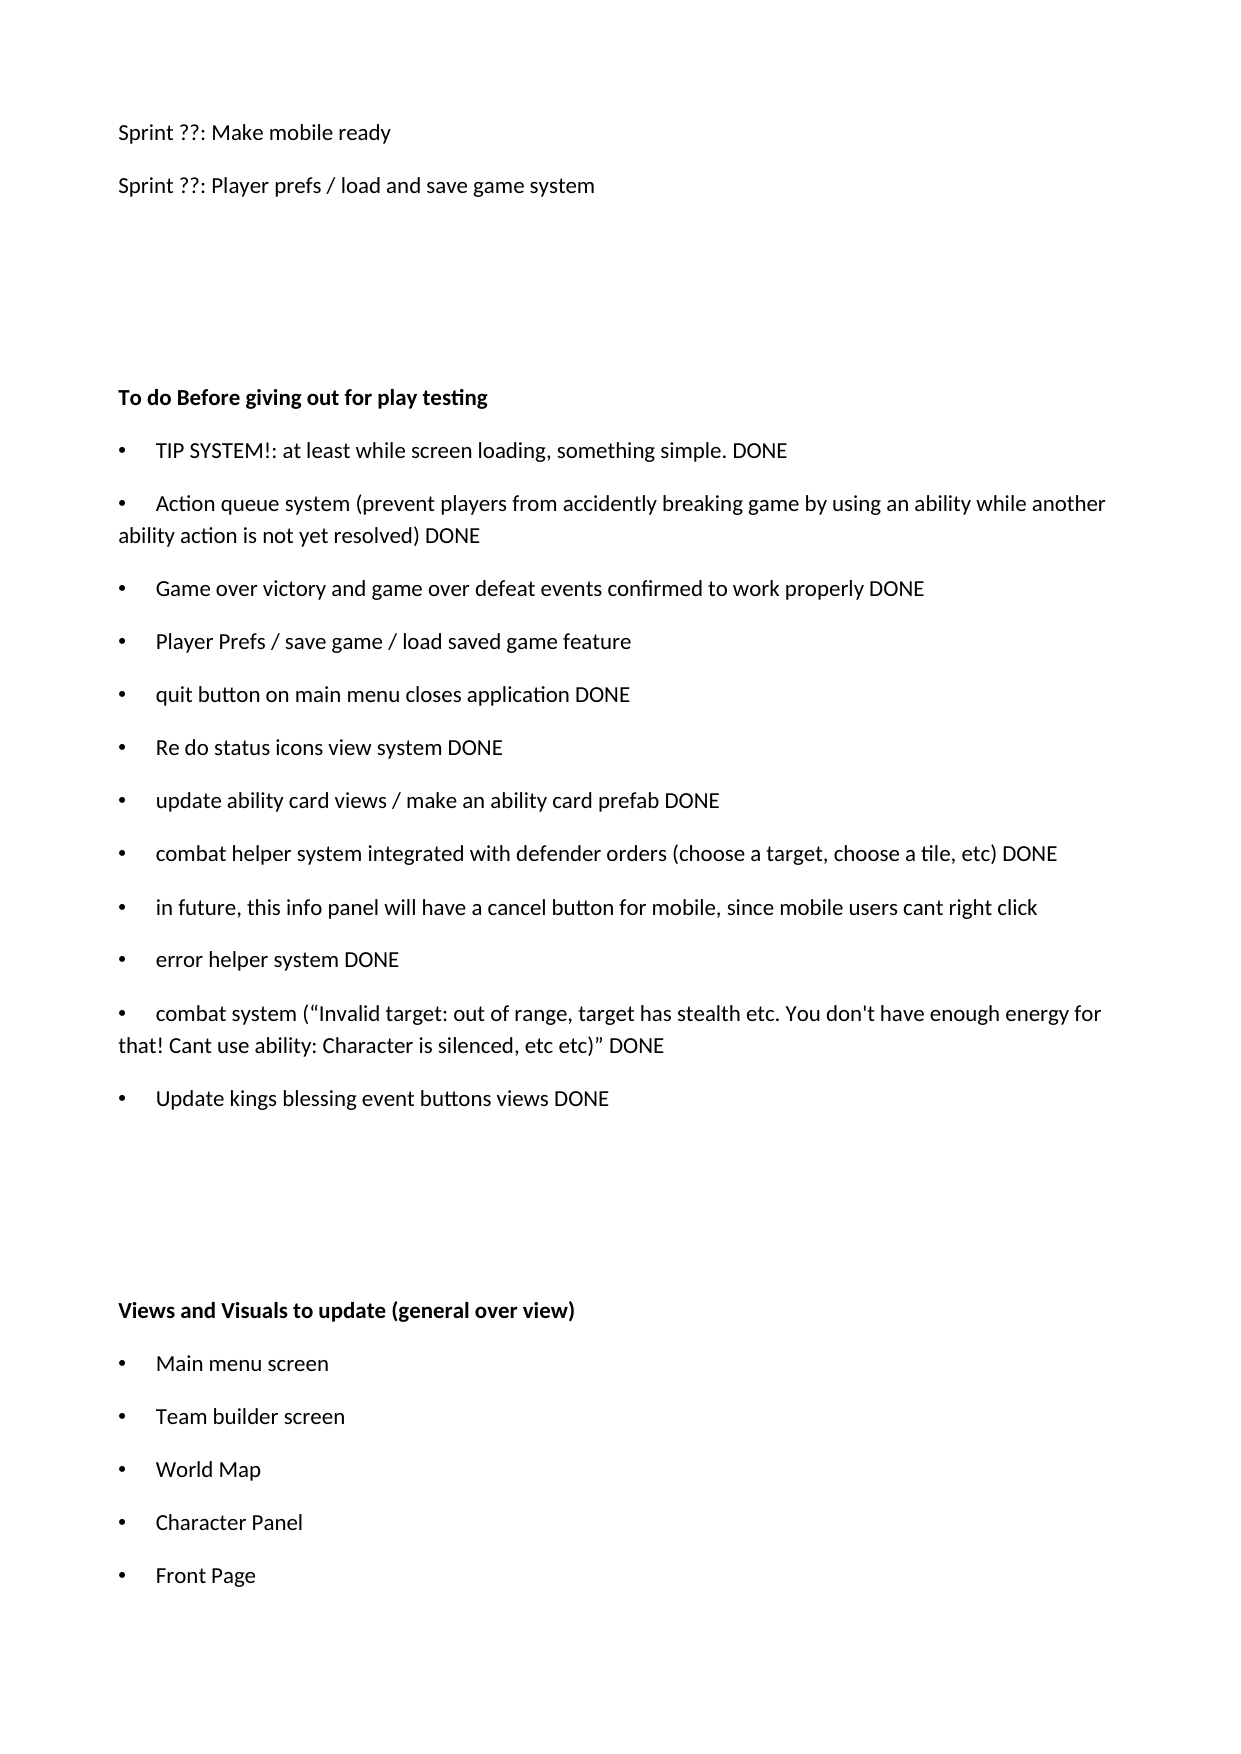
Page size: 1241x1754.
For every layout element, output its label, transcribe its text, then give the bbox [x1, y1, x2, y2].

list TIP SYSTEM!: at least while screen loading, something simple. DONE [81, 436, 1122, 464]
list update ability card views / make an ability card prefab DONE [81, 787, 1122, 814]
list Re do status icons view system DONE [81, 733, 1122, 762]
text To do Before giving out for play testing [118, 383, 1122, 411]
list Main menu screen [81, 1349, 1122, 1377]
list Front Page [81, 1561, 1122, 1589]
list Action queue system (prevent players from accidently breaking game by using an ability while another ability action is not yet resolved) DONE [81, 489, 1122, 549]
list Character Panel [81, 1508, 1122, 1536]
list combat helper system integrated with defender orders (choose a target, choose a tile, etc) DONE [81, 839, 1122, 868]
list Team builder screen [81, 1402, 1122, 1430]
list quit button on main menu closes application DONE [81, 681, 1122, 708]
text Sprint ??: Make mobile ready [118, 118, 1122, 146]
list in future, this info panel will have a cancel button for mobile, since mobile users cant right click [81, 893, 1122, 921]
text Views and Visuals to update (general over view) [118, 1296, 1122, 1324]
list combat system (“Invalid target: out of range, target has stealth etc. You don't have enough energy for that! Cant use ability: Character is silenced, etc etc)” DONE [81, 999, 1122, 1059]
list error helper system DONE [81, 946, 1122, 974]
list World Map [81, 1455, 1122, 1483]
list Player Prefs / save game / load saved game feature [81, 627, 1122, 656]
list Game over victory and game over defeat events confirmed to work properly DONE [81, 574, 1122, 602]
list Update kings blessing event buttons views DONE [81, 1084, 1122, 1112]
text Sprint ??: Player prefs / load and save game system [118, 171, 1122, 199]
